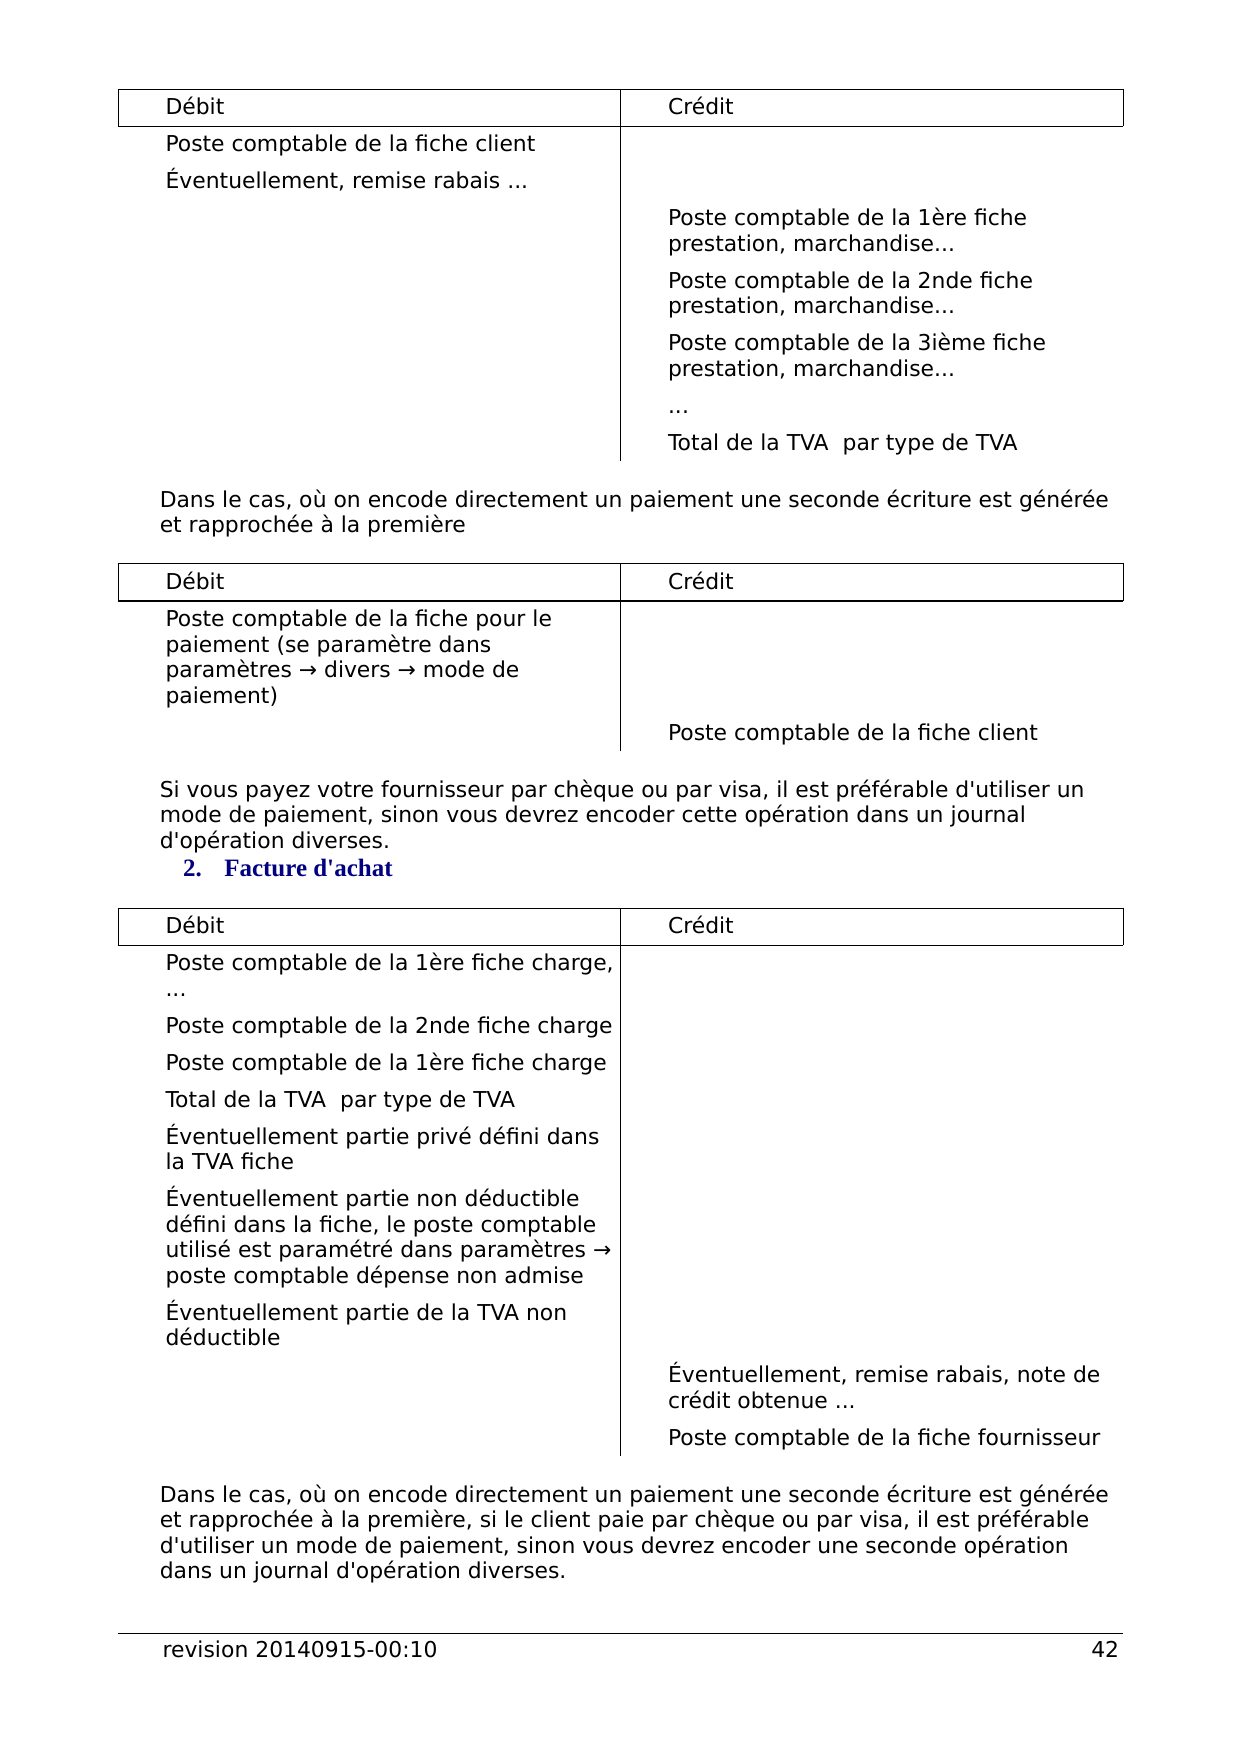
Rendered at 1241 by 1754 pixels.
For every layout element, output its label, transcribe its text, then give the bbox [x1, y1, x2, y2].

table_header Débit [119, 90, 620, 126]
table_cell [118, 1357, 620, 1419]
table_cell [118, 200, 620, 262]
table_cell [118, 1419, 620, 1456]
table_cell [118, 387, 620, 424]
subtitle Facture d'achat [177, 853, 1123, 882]
table_cell [621, 602, 1123, 714]
table_cell Poste comptable de la 1ère fiche prestation, marchandise... [621, 200, 1123, 262]
table_cell [621, 163, 1123, 200]
table_cell Poste comptable de la fiche client [118, 127, 620, 163]
table_header Crédit [621, 564, 1123, 600]
table_cell [621, 1007, 1123, 1044]
table_header Débit [119, 564, 620, 600]
table_cell Éventuellement partie de la TVA non déductible [118, 1294, 620, 1357]
table_cell [118, 424, 620, 461]
table_cell [621, 1118, 1123, 1181]
table_header Crédit [621, 90, 1123, 126]
table_cell Total de la TVA par type de TVA [118, 1081, 620, 1118]
table_cell [621, 1181, 1123, 1294]
table_cell Éventuellement partie non déductible défini dans la fiche, le poste comptable utilisé est paramétré dans paramètres → poste comptable dépense non admise [118, 1181, 620, 1294]
table_cell Poste comptable de la fiche fournisseur [621, 1419, 1123, 1456]
table_header Débit [119, 909, 620, 945]
table_cell Poste comptable de la 2nde fiche charge [118, 1007, 620, 1044]
table_cell Total de la TVA par type de TVA [621, 424, 1123, 461]
table_cell [621, 1294, 1123, 1357]
table_cell Éventuellement partie privé défini dans la TVA fiche [118, 1118, 620, 1181]
table_cell Poste comptable de la 2nde fiche prestation, marchandise... [621, 262, 1123, 325]
table_cell [621, 946, 1123, 1007]
table_cell Éventuellement, remise rabais, note de crédit obtenue ... [621, 1357, 1123, 1419]
table_cell [621, 1044, 1123, 1081]
table_cell [118, 714, 620, 751]
table_cell Poste comptable de la 1ère fiche charge [118, 1044, 620, 1081]
text Dans le cas, où on encode directement un paiement une seconde écriture est générée et rapprochée à la première, si le client paie par chèque ou par visa, il est préférable d'utiliser un mode de paiement, sinon vous devrez encoder une seconde opération dans un journal d'opération diverses. [159, 1482, 1123, 1584]
table_cell [118, 262, 620, 325]
table_header Crédit [621, 909, 1123, 945]
table_cell Poste comptable de la fiche client [621, 714, 1123, 751]
table_cell [621, 127, 1123, 163]
table_cell ... [621, 387, 1123, 424]
table_cell Poste comptable de la 3ième fiche prestation, marchandise... [621, 325, 1123, 387]
table_cell Éventuellement, remise rabais ... [118, 163, 620, 200]
table_cell [621, 1081, 1123, 1118]
table_cell Poste comptable de la 1ère fiche charge, ... [118, 946, 620, 1007]
text Dans le cas, où on encode directement un paiement une seconde écriture est générée et rapprochée à la première [159, 487, 1123, 538]
text Si vous payez votre fournisseur par chèque ou par visa, il est préférable d'utiliser un mode de paiement, sinon vous devrez encoder cette opération dans un journal d'opération diverses. [159, 777, 1123, 853]
table_cell Poste comptable de la fiche pour le paiement (se paramètre dans paramètres → divers → mode de paiement) [118, 602, 620, 714]
table_cell [118, 325, 620, 387]
